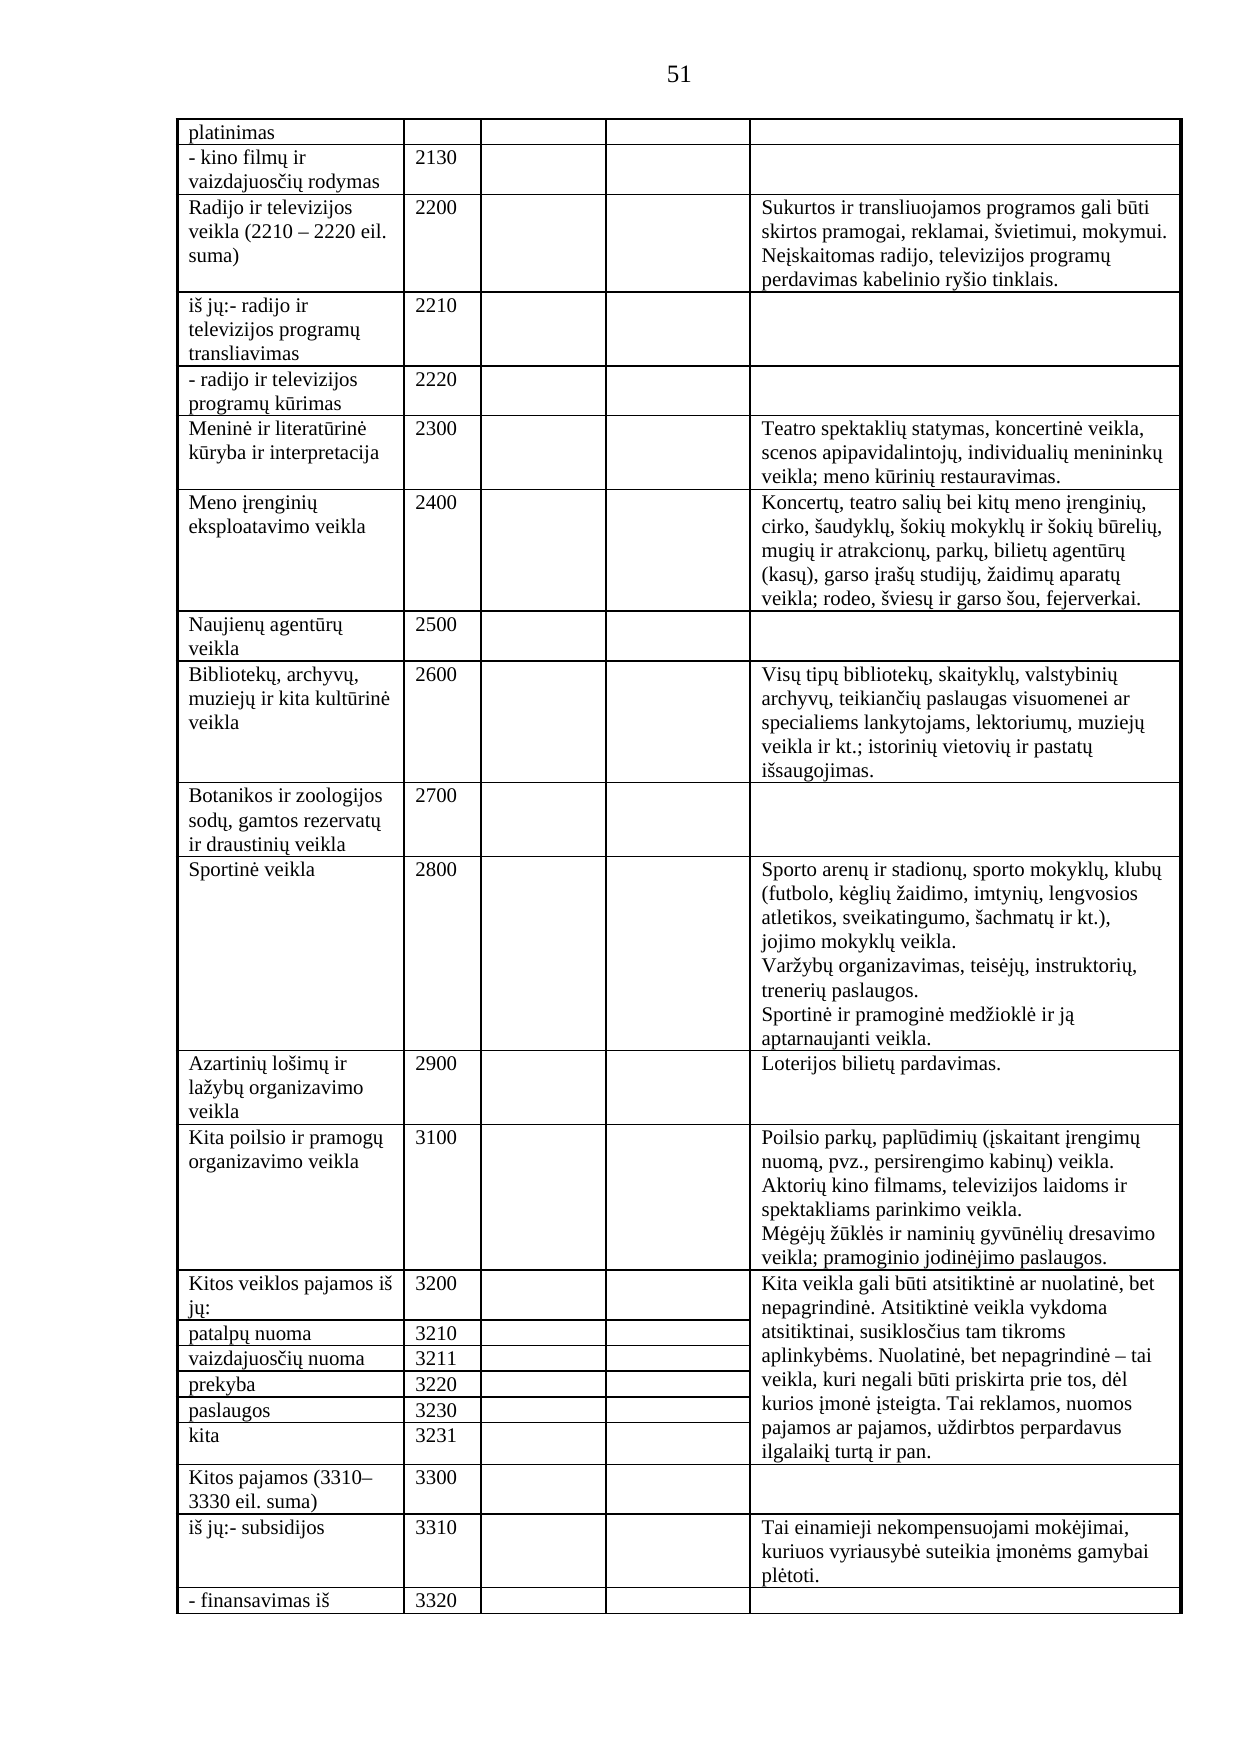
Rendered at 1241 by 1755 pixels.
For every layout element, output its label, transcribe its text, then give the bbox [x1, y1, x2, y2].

table_cell Sportinė veikla [179, 857, 403, 1050]
table_cell [482, 1271, 605, 1319]
table_cell Azartinių lošimų ir lažybų organizavimo veikla [179, 1051, 403, 1123]
table_cell [482, 120, 605, 144]
table_cell 3320 [405, 1588, 480, 1612]
table_cell Meno įrenginių eksploatavimo veikla [179, 490, 403, 610]
table_cell [607, 857, 749, 1050]
table_cell [482, 1346, 605, 1370]
table_cell 2200 [405, 195, 480, 291]
table_cell 2800 [405, 857, 480, 1050]
table_cell [607, 1221, 749, 1269]
table_cell - kino filmų ir vaizdajuosčių rodymas [179, 145, 403, 193]
table_cell [607, 1271, 749, 1319]
table_cell - finansavimas iš [179, 1588, 403, 1612]
table_cell [607, 1125, 749, 1173]
table_cell 2210 [405, 293, 480, 365]
table_cell [482, 1321, 605, 1345]
table_cell [607, 1346, 749, 1370]
table_cell Kita poilsio ir pramogų organizavimo veikla [179, 1125, 403, 1173]
table_cell [751, 1465, 1179, 1513]
table_cell [607, 145, 749, 193]
table_cell [482, 783, 605, 856]
table_cell [607, 1398, 749, 1422]
table_cell [607, 1321, 749, 1345]
table_cell [482, 612, 605, 660]
table_cell [405, 1197, 480, 1221]
table_cell 3200 [405, 1271, 480, 1319]
table_cell [751, 145, 1179, 193]
table_cell [607, 1173, 749, 1197]
table_cell 3230 [405, 1398, 480, 1422]
table_cell [482, 293, 605, 365]
table_cell [482, 1221, 605, 1269]
table_cell Visų tipų bibliotekų, skaityklų, valstybinių archyvų, teikiančių paslaugas visuomenei ar specialiems lankytojams, lektoriumų, muziejų veikla ir kt.; istorinių vietovių ir pastatų išsaugojimas. [751, 662, 1179, 782]
table_cell 3231 [405, 1423, 480, 1463]
table_cell [405, 1221, 480, 1269]
table_cell [607, 195, 749, 291]
table_cell [482, 1372, 605, 1396]
table_cell Botanikos ir zoologijos sodų, gamtos rezervatų ir draustinių veikla [179, 783, 403, 856]
table_cell patalpų nuoma [179, 1321, 403, 1345]
table_cell [751, 120, 1179, 144]
table_cell Kitos veiklos pajamos iš jų: [179, 1271, 403, 1319]
table_cell [405, 1173, 480, 1197]
table_cell [607, 1588, 749, 1612]
table_cell Sporto arenų ir stadionų, sporto mokyklų, klubų (futbolo, kėglių žaidimo, imtynių, lengvosios atletikos, sveikatingumo, šachmatų ir kt.), jojimo mokyklų veikla. Varžybų organizavimas, teisėjų, instruktorių, trenerių paslaugos. Sportinė ir pramoginė medžioklė ir ją aptarnaujanti veikla. [751, 857, 1179, 1050]
table_cell 3210 [405, 1321, 480, 1345]
table_cell [405, 120, 480, 144]
table_cell iš jų:- subsidijos [179, 1515, 403, 1587]
table_cell paslaugos [179, 1398, 403, 1422]
table_cell 3300 [405, 1465, 480, 1513]
table_cell Bibliotekų, archyvų, muziejų ir kita kultūrinė veikla [179, 662, 403, 782]
table_cell Kitos pajamos (3310–3330 eil. suma) [179, 1465, 403, 1513]
table_cell 2600 [405, 662, 480, 782]
table_cell [607, 1051, 749, 1123]
table_cell [607, 120, 749, 144]
table_cell [482, 367, 605, 415]
table_cell 3220 [405, 1372, 480, 1396]
table_cell [482, 1125, 605, 1173]
table_cell [482, 145, 605, 193]
table_cell prekyba [179, 1372, 403, 1396]
table_cell 3310 [405, 1515, 480, 1587]
table_cell Koncertų, teatro salių bei kitų meno įrenginių, cirko, šaudyklų, šokių mokyklų ir šokių būrelių, mugių ir atrakcionų, parkų, bilietų agentūrų (kasų), garso įrašų studijų, žaidimų aparatų veikla; rodeo, šviesų ir garso šou, fejerverkai. [751, 490, 1179, 610]
table_cell [179, 1197, 403, 1221]
table_cell [607, 367, 749, 415]
table_cell Radijo ir televizijos veikla (2210 – 2220 eil. suma) [179, 195, 403, 291]
table_cell - radijo ir televizijos programų kūrimas [179, 367, 403, 415]
table_cell [751, 293, 1179, 365]
table_cell platinimas [179, 120, 403, 144]
table_cell [751, 367, 1179, 415]
table_cell kita [179, 1423, 403, 1463]
table_cell [482, 1423, 605, 1463]
table_cell 2220 [405, 367, 480, 415]
table_cell [607, 612, 749, 660]
table_cell [751, 1588, 1179, 1612]
table_cell vaizdajuosčių nuoma [179, 1346, 403, 1370]
table_cell [482, 857, 605, 1050]
table_cell 2400 [405, 490, 480, 610]
table_cell [482, 1465, 605, 1513]
table_cell 3100 [405, 1125, 480, 1173]
table_cell Meninė ir literatūrinė kūryba ir interpretacija [179, 416, 403, 488]
table_cell [179, 1173, 403, 1197]
table_cell Kita veikla gali būti atsitiktinė ar nuolatinė, bet nepagrindinė. Atsitiktinė veikla vykdoma atsitiktinai, susiklosčius tam tikroms aplinkybėms. Nuolatinė, bet nepagrindinė – tai veikla, kuri negali būti priskirta prie tos, dėl kurios įmonė įsteigta. Tai reklamos, nuomos pajamos ar pajamos, uždirbtos perpardavus ilgalaikį turtą ir pan. [751, 1271, 1179, 1463]
table_cell 2900 [405, 1051, 480, 1123]
table_cell [482, 1197, 605, 1221]
table_cell [482, 1051, 605, 1123]
table_cell 2130 [405, 145, 480, 193]
table_cell [482, 1515, 605, 1587]
table_cell [179, 1221, 403, 1269]
table_cell [482, 1173, 605, 1197]
table_cell [607, 293, 749, 365]
table_cell 2300 [405, 416, 480, 488]
table_cell [482, 1398, 605, 1422]
table_cell Naujienų agentūrų veikla [179, 612, 403, 660]
table_cell Tai einamieji nekompensuojami mokėjimai, kuriuos vyriausybė suteikia įmonėms gamybai plėtoti. [751, 1515, 1179, 1587]
table_cell [607, 1515, 749, 1587]
table_cell [482, 416, 605, 488]
table_cell [607, 1465, 749, 1513]
table_cell Sukurtos ir transliuojamos programos gali būti skirtos pramogai, reklamai, švietimui, mokymui. Neįskaitomas radijo, televizijos programų perdavimas kabelinio ryšio tinklais. [751, 195, 1179, 291]
table_cell [607, 662, 749, 782]
table_cell Loterijos bilietų pardavimas. [751, 1051, 1179, 1123]
table_cell [607, 416, 749, 488]
table_cell [607, 783, 749, 856]
table_cell [482, 195, 605, 291]
table_cell [482, 1588, 605, 1612]
table_cell [751, 612, 1179, 660]
table_cell Poilsio parkų, paplūdimių (įskaitant įrengimų nuomą, pvz., persirengimo kabinų) veikla. Aktorių kino filmams, televizijos laidoms ir spektakliams parinkimo veikla. Mėgėjų žūklės ir naminių gyvūnėlių dresavimo veikla; pramoginio jodinėjimo paslaugos. [751, 1125, 1179, 1269]
table_cell 3211 [405, 1346, 480, 1370]
table_cell [607, 490, 749, 610]
table_cell Teatro spektaklių statymas, koncertinė veikla, scenos apipavidalintojų, individualių menininkų veikla; meno kūrinių restauravimas. [751, 416, 1179, 488]
table_cell 2500 [405, 612, 480, 660]
table_cell [607, 1423, 749, 1463]
table_cell iš jų:- radijo ir televizijos programų transliavimas [179, 293, 403, 365]
table_cell [607, 1197, 749, 1221]
table_cell 2700 [405, 783, 480, 856]
table_cell [751, 783, 1179, 856]
table_cell [607, 1372, 749, 1396]
table_cell [482, 490, 605, 610]
table_cell [482, 662, 605, 782]
